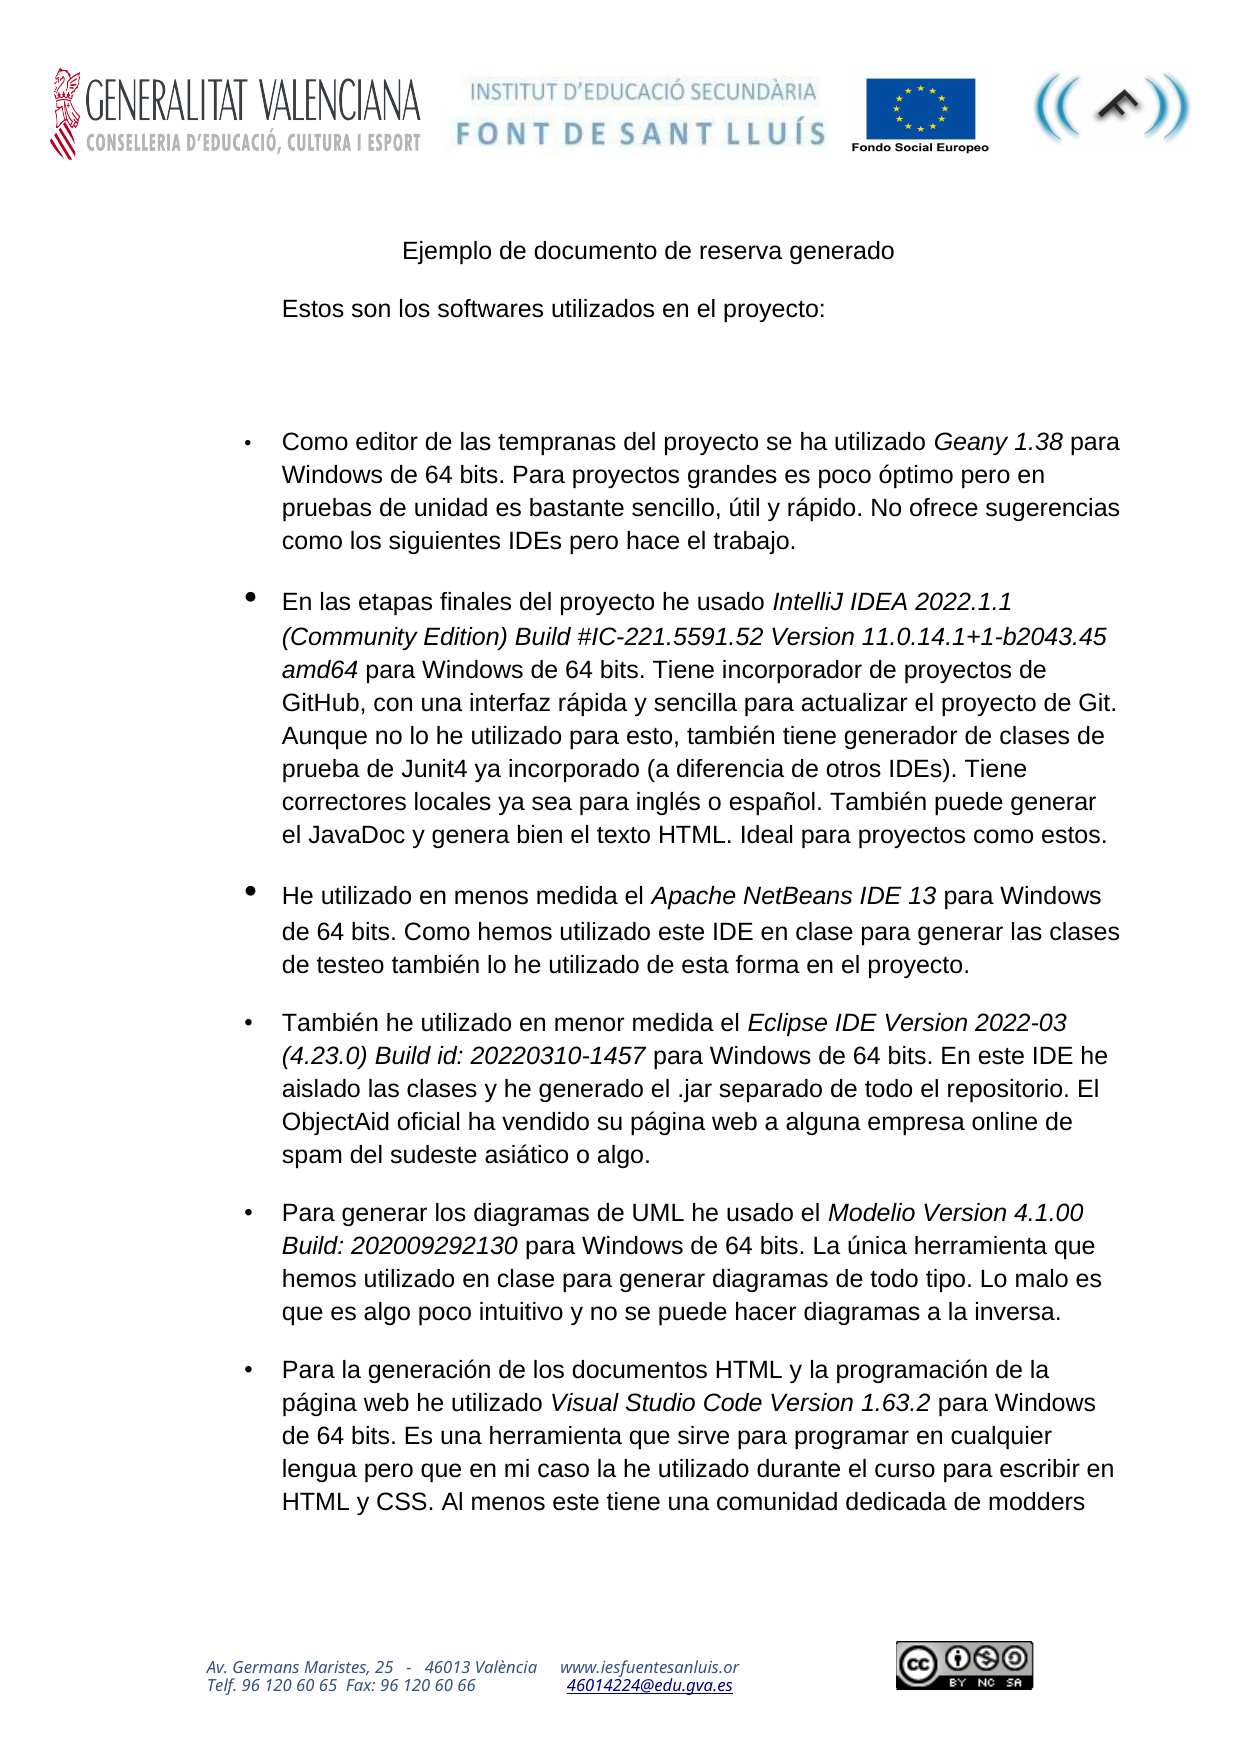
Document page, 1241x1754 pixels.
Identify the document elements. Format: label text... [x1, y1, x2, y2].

list También he utilizado en menor medida el Eclipse IDE Version 2022-03 (4.23.0) Build id: 20220310-1457 para Windows de 64 bits. En este IDE he aislado las clases y he generado el .jar separado de todo el repositorio. El ObjectAid oficial ha vendido su página web a alguna empresa online de spam del sudeste asiático o algo. [244, 1008, 1122, 1169]
text Estos son los softwares utilizados en el proyecto: [207, 294, 1122, 323]
picture [46, 66, 424, 162]
list Como editor de las tempranas del proyecto se ha utilizado Geany 1.38 para Windows de 64 bits. Para proyectos grandes es poco óptimo pero en pruebas de unidad es bastante sencillo, útil y rápido. No ofrece sugerencias como los siguientes IDEs pero hace el trabajo. [244, 427, 1122, 555]
list En las etapas finales del proyecto he usado IntelliJ IDEA 2022.1.1 (Community Edition) Build #IC-221.5591.52 Version 11.0.14.1+1-b2043.45 amd64 para Windows de 64 bits. Tiene incorporador de proyectos de GitHub, con una interfaz rápida y sencilla para actualizar el proyecto de Git. Aunque no lo he utilizado para esto, también tiene generador de clases de prueba de Junit4 ya incorporado (a diferencia de otros IDEs). Tiene correctores locales ya sea para inglés o español. También puede generar el JavaDoc y genera bien el texto HTML. Ideal para proyectos como estos. [244, 584, 1122, 849]
picture [440, 66, 829, 157]
picture [1032, 67, 1194, 148]
text Ejemplo de documento de reserva generado [207, 236, 1122, 265]
picture [849, 61, 993, 157]
list Para la generación de los documentos HTML y la programación de la página web he utilizado Visual Studio Code Version 1.63.2 para Windows de 64 bits. Es una herramienta que sirve para programar en cualquier lengua pero que en mi caso la he utilizado durante el curso para escribir en HTML y CSS. Al menos este tiene una comunidad dedicada de modders [244, 1355, 1122, 1516]
list He utilizado en menos medida el Apache NetBeans IDE 13 para Windows de 64 bits. Como hemos utilizado este IDE en clase para generar las clases de testeo también lo he utilizado de esta forma en el proyecto. [244, 878, 1122, 978]
picture [896, 1641, 1034, 1690]
list Para generar los diagramas de UML he usado el Modelio Version 4.1.00 Build: 202009292130 para Windows de 64 bits. La única herramienta que hemos utilizado en clase para generar diagramas de todo tipo. Lo malo es que es algo poco intuitivo y no se puede hacer diagramas a la inversa. [244, 1198, 1122, 1326]
